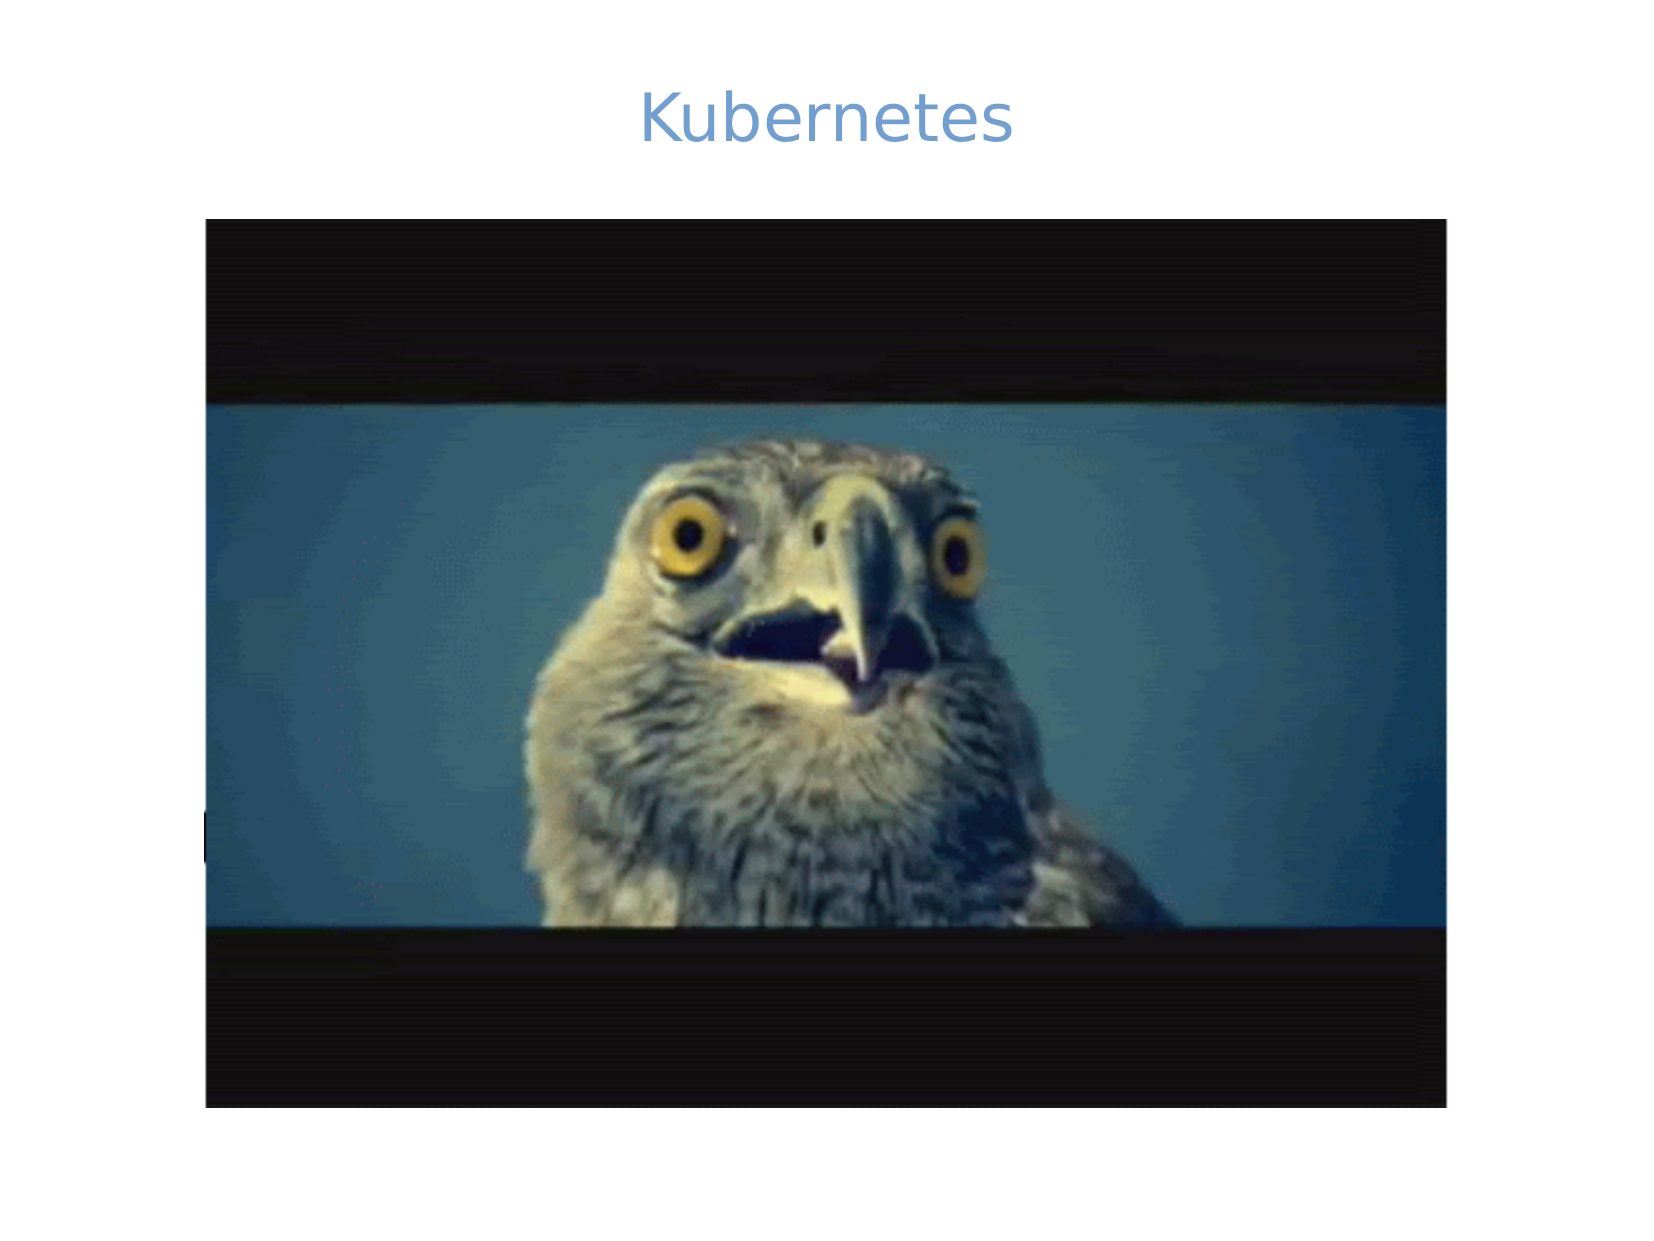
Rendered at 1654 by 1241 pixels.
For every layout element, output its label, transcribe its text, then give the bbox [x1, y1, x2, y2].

text_box Kubernetes [623, 72, 1031, 166]
picture [204, 219, 1450, 1108]
